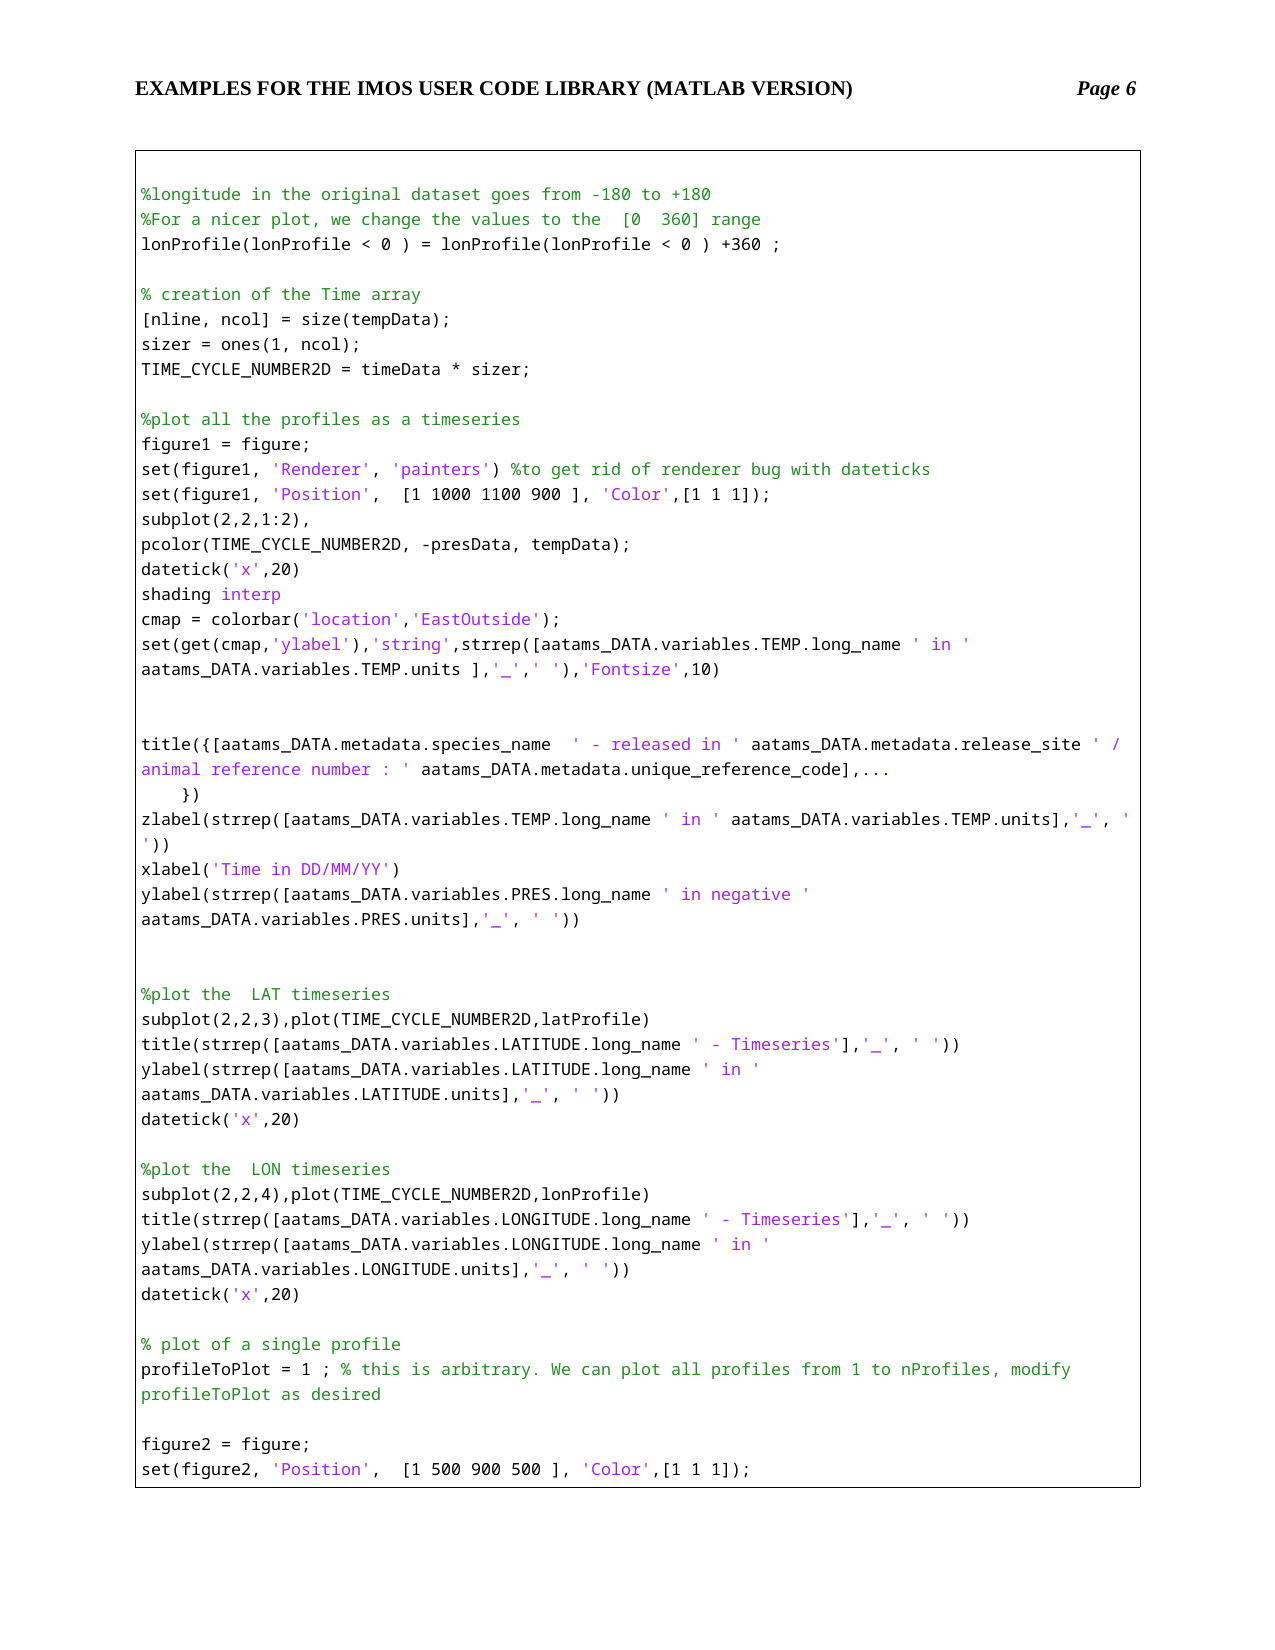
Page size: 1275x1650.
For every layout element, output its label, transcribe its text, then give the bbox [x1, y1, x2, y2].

table_header %longitude in the original dataset goes from -180 to +180 %For a nicer plot, we change the values to the [0 360] range lonProfile(lonProfile < 0 ) = lonProfile(lonProfile < 0 ) +360 ; % creation of the Time array [nline, ncol] = size(tempData); sizer = ones(1, ncol); TIME_CYCLE_NUMBER2D = timeData * sizer; %plot all the profiles as a timeseries figure1 = figure; set(figure1, 'Renderer', 'painters') %to get rid of renderer bug with dateticks set(figure1, 'Position', [1 1000 1100 900 ], 'Color',[1 1 1]); subplot(2,2,1:2), pcolor(TIME_CYCLE_NUMBER2D, -presData, tempData); datetick('x',20) shading interp cmap = colorbar('location','EastOutside'); set(get(cmap,'ylabel'),'string',strrep([aatams_DATA.variables.TEMP.long_name ' in ' aatams_DATA.variables.TEMP.units ],'_',' '),'Fontsize',10) title({[aatams_DATA.metadata.species_name ' - released in ' aatams_DATA.metadata.release_site ' / animal reference number : ' aatams_DATA.metadata.unique_reference_code],... }) zlabel(strrep([aatams_DATA.variables.TEMP.long_name ' in ' aatams_DATA.variables.TEMP.units],'_', ' ')) xlabel('Time in DD/MM/YY') ylabel(strrep([aatams_DATA.variables.PRES.long_name ' in negative ' aatams_DATA.variables.PRES.units],'_', ' ')) %plot the LAT timeseries subplot(2,2,3),plot(TIME_CYCLE_NUMBER2D,latProfile) title(strrep([aatams_DATA.variables.LATITUDE.long_name ' - Timeseries'],'_', ' ')) ylabel(strrep([aatams_DATA.variables.LATITUDE.long_name ' in ' aatams_DATA.variables.LATITUDE.units],'_', ' ')) datetick('x',20) %plot the LON timeseries subplot(2,2,4),plot(TIME_CYCLE_NUMBER2D,lonProfile) title(strrep([aatams_DATA.variables.LONGITUDE.long_name ' - Timeseries'],'_', ' ')) ylabel(strrep([aatams_DATA.variables.LONGITUDE.long_name ' in ' aatams_DATA.variables.LONGITUDE.units],'_', ' ')) datetick('x',20) % plot of a single profile profileToPlot = 1 ; % this is arbitrary. We can plot all profiles from 1 to nProfiles, modify profileToPlot as desired figure2 = figure; set(figure2, 'Position', [1 500 900 500 ], 'Color',[1 1 1]); [136, 151, 1140, 1487]
